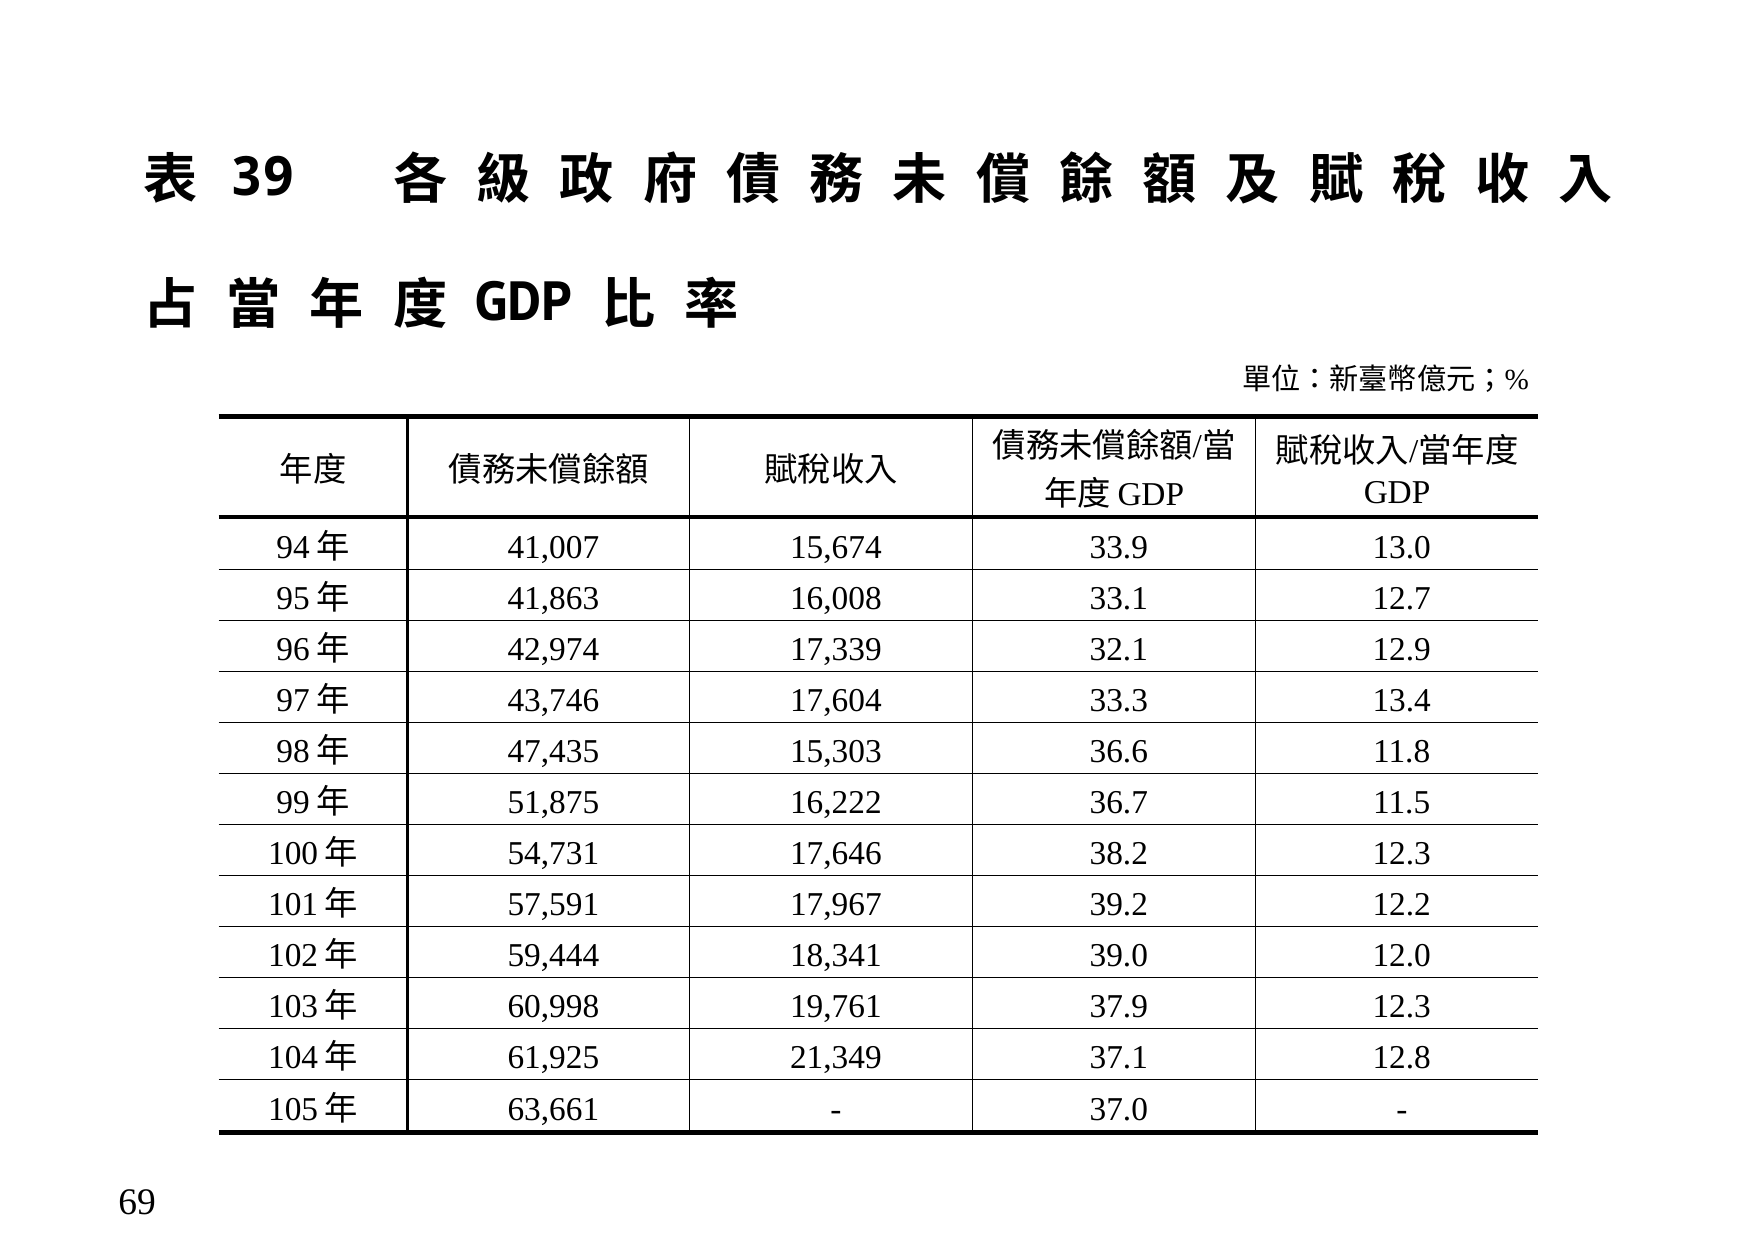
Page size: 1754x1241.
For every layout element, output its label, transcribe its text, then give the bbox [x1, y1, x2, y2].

table_cell 95年 [219, 570, 406, 619]
table_cell 41,863 [409, 570, 689, 619]
subtitle 表39 各級政府債務未償餘額及賦稅收入占當年度GDP比率 [128, 102, 1628, 352]
table_cell 13.0 [1256, 519, 1538, 568]
table_cell 19,761 [690, 978, 972, 1028]
table_cell 36.7 [973, 774, 1255, 824]
table_cell 12.9 [1256, 621, 1538, 671]
table_cell 41,007 [409, 519, 689, 568]
table_cell 17,967 [690, 876, 972, 926]
table_cell 103年 [219, 978, 406, 1028]
table_cell 105年 [219, 1080, 406, 1130]
table_cell 12.0 [1256, 927, 1538, 977]
table_cell 47,435 [409, 723, 689, 773]
table_cell 17,339 [690, 621, 972, 671]
table_cell 33.3 [973, 672, 1255, 722]
table_cell 21,349 [690, 1029, 972, 1079]
table_cell 104年 [219, 1029, 406, 1079]
table_cell 98年 [219, 723, 406, 773]
table_cell 33.1 [973, 570, 1255, 619]
table_cell 16,008 [690, 570, 972, 619]
table_cell 97年 [219, 672, 406, 722]
table_cell 61,925 [409, 1029, 689, 1079]
table_cell 11.5 [1256, 774, 1538, 824]
table_cell 39.2 [973, 876, 1255, 926]
table_cell 42,974 [409, 621, 689, 671]
table_header 賦稅收入/當年度GDP [1256, 419, 1538, 515]
table_cell 57,591 [409, 876, 689, 926]
table_header 年度 [219, 419, 406, 515]
table_cell 96年 [219, 621, 406, 671]
table_cell 37.1 [973, 1029, 1255, 1079]
table_cell 16,222 [690, 774, 972, 824]
table_cell 38.2 [973, 825, 1255, 875]
table_cell 33.9 [973, 519, 1255, 568]
table_cell 12.3 [1256, 825, 1538, 875]
table_cell 37.9 [973, 978, 1255, 1028]
table_cell 54,731 [409, 825, 689, 875]
table_cell 12.8 [1256, 1029, 1538, 1079]
table_header 債務未償餘額 [409, 419, 689, 515]
table_cell 51,875 [409, 774, 689, 824]
table_cell 12.3 [1256, 978, 1538, 1028]
table_cell 43,746 [409, 672, 689, 722]
table_cell 15,303 [690, 723, 972, 773]
table_cell 18,341 [690, 927, 972, 977]
table_cell 36.6 [973, 723, 1255, 773]
table_cell 15,674 [690, 519, 972, 568]
table_cell 13.4 [1256, 672, 1538, 722]
table_cell 101年 [219, 876, 406, 926]
table_cell 17,604 [690, 672, 972, 722]
table_cell 94年 [219, 519, 406, 568]
table_cell 12.7 [1256, 570, 1538, 619]
table_cell 11.8 [1256, 723, 1538, 773]
table_cell 100年 [219, 825, 406, 875]
table_cell 60,998 [409, 978, 689, 1028]
table_header 賦稅收入 [690, 419, 972, 515]
table_cell 63,661 [409, 1080, 689, 1130]
table_cell 102年 [219, 927, 406, 977]
table_header 債務未償餘額/當年度GDP [973, 419, 1255, 515]
table_cell - [690, 1080, 972, 1130]
table_cell 39.0 [973, 927, 1255, 977]
table_cell - [1256, 1080, 1538, 1130]
table_cell 59,444 [409, 927, 689, 977]
table_cell 12.2 [1256, 876, 1538, 926]
table_cell 37.0 [973, 1080, 1255, 1130]
table_cell 99年 [219, 774, 406, 824]
table_cell 32.1 [973, 621, 1255, 671]
table_cell 17,646 [690, 825, 972, 875]
text 單位：新臺幣億元；% [143, 363, 1528, 396]
